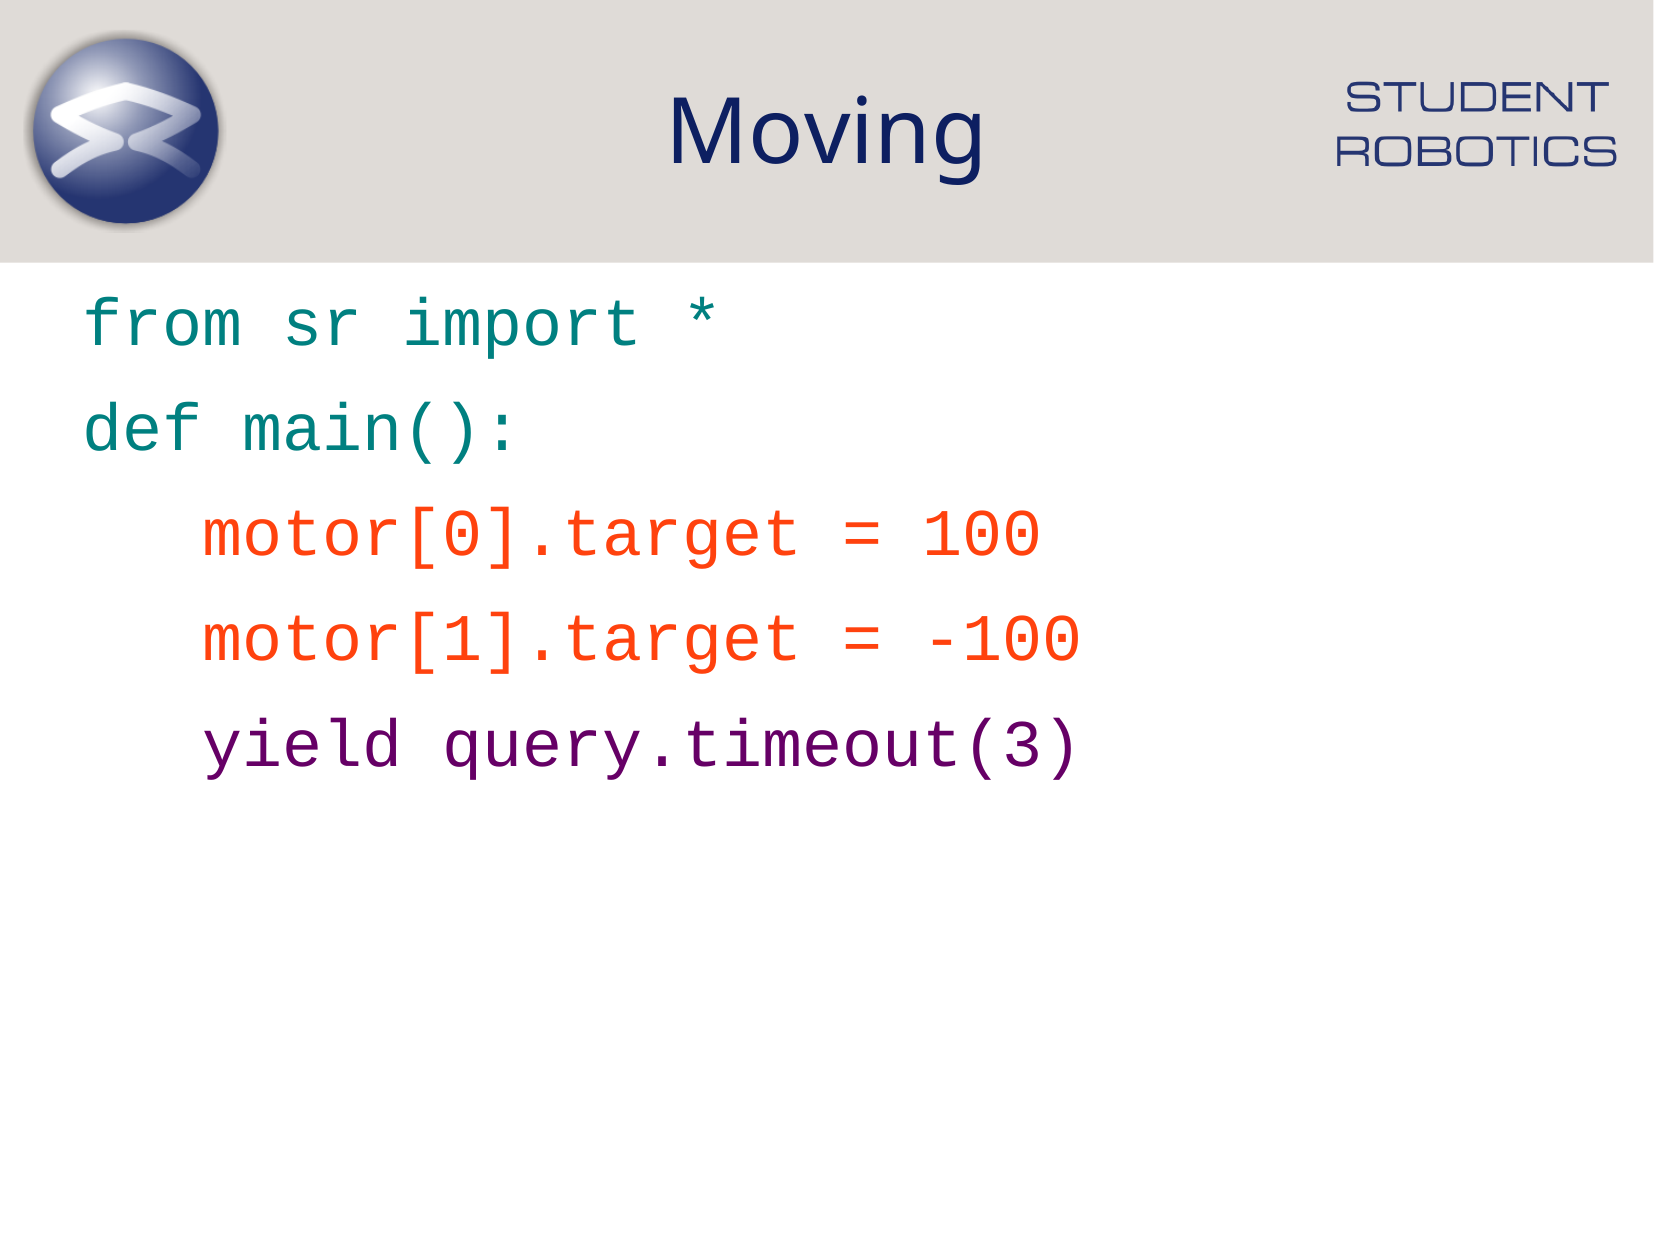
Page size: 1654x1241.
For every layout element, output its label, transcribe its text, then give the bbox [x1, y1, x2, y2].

picture [9, 19, 82, 245]
list from sr import * def main(): motor[0].target = 100 motor[1].target = -100 yield query.timeout(3) [82, 290, 1571, 1094]
title Moving [82, 0, 1571, 257]
picture [1571, 68, 1633, 174]
